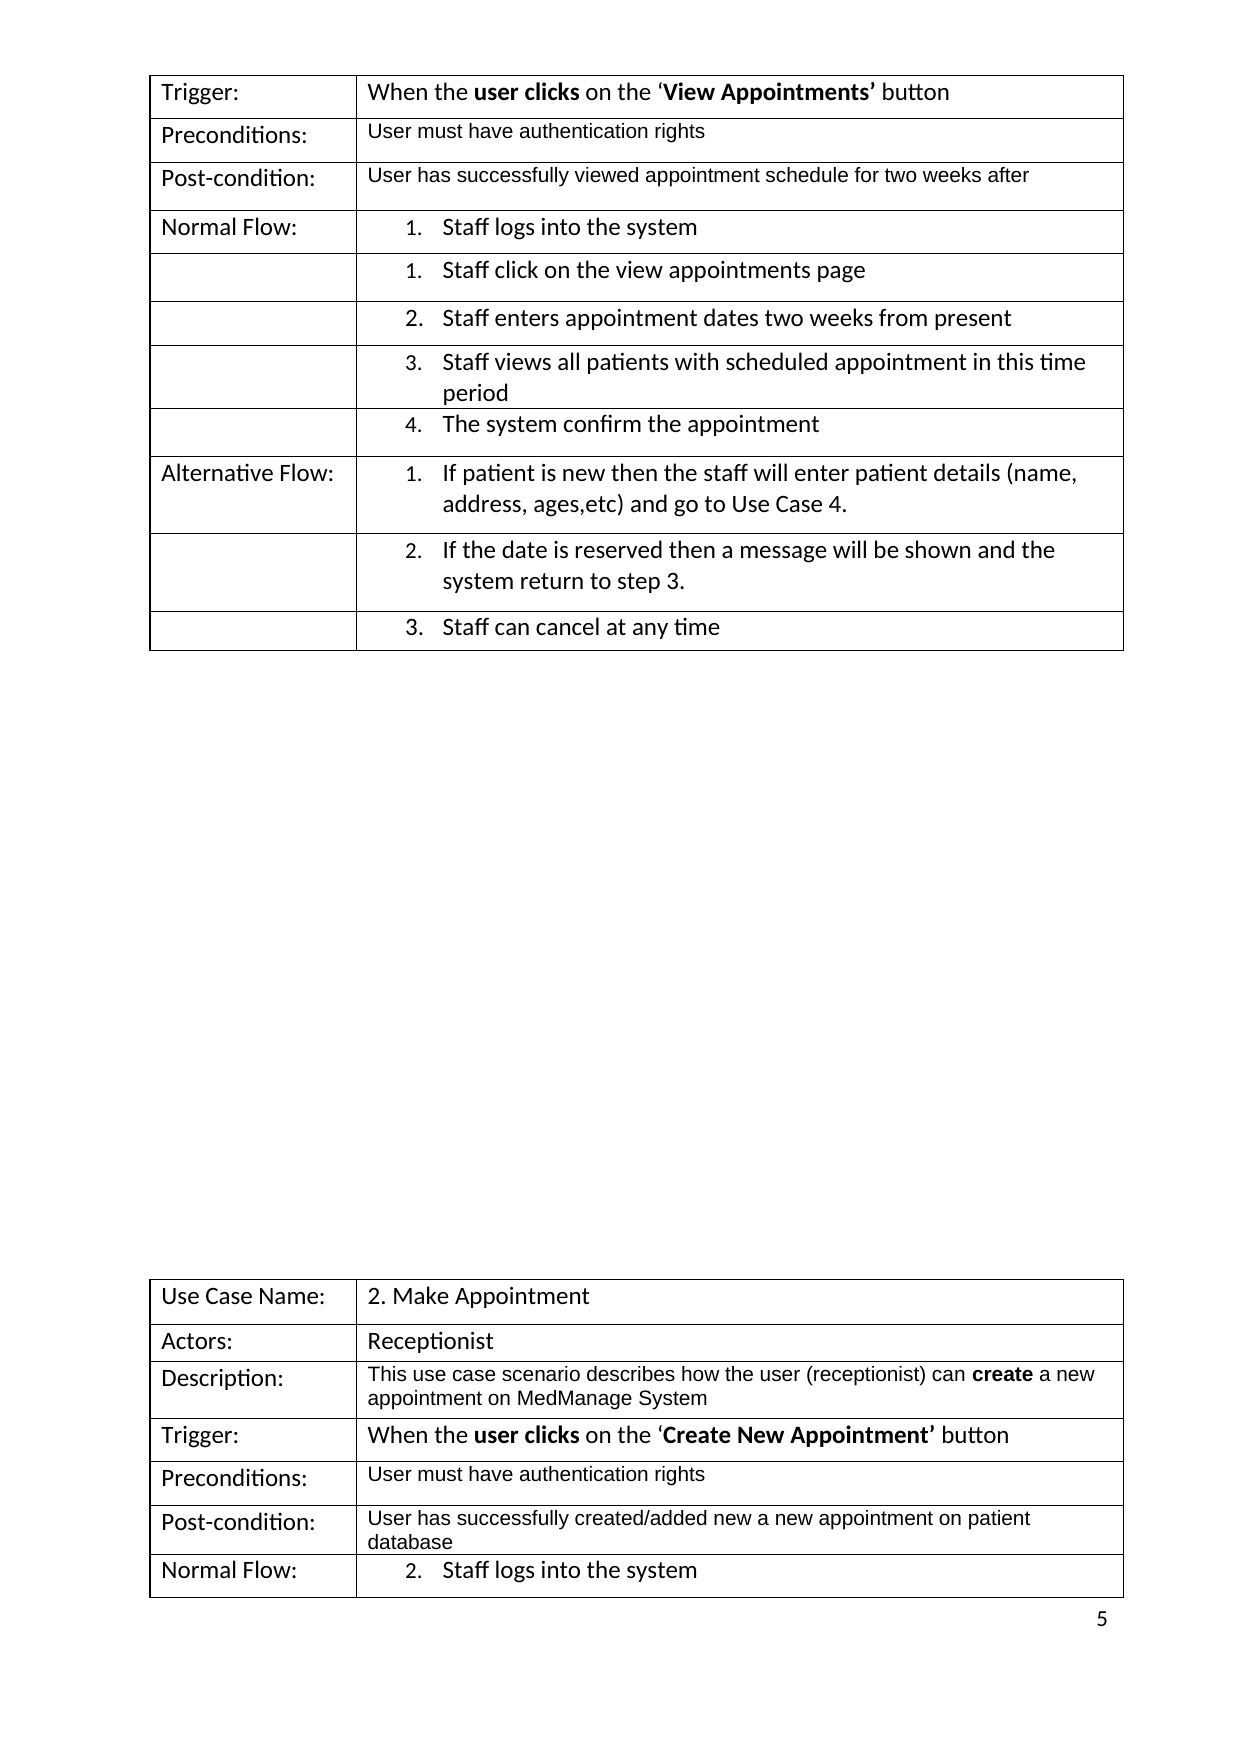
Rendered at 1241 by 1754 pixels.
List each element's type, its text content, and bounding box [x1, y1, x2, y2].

table_cell Alternative Flow: [151, 457, 356, 533]
table_cell [151, 612, 356, 650]
table_cell [151, 409, 356, 456]
table_cell Actors: [151, 1325, 356, 1361]
table_cell Receptionist [357, 1325, 1123, 1361]
table_cell Staff enters appointment dates two weeks from present [357, 302, 1123, 345]
table_cell Staff logs into the system [357, 211, 1123, 253]
table_cell If patient is new then the staff will enter patient details (name, address, ages,etc) and go to Use Case 4. [357, 457, 1123, 533]
table_cell Staff click on the view appointments page [357, 254, 1123, 301]
table_cell [151, 302, 356, 345]
table_cell Staff can cancel at any time [357, 612, 1123, 650]
table_cell Description: [151, 1362, 356, 1418]
table_header Use Case Name: [151, 1280, 356, 1324]
table_cell Staff views all patients with scheduled appointment in this time period [357, 346, 1123, 407]
table_cell Trigger: [151, 76, 356, 118]
table_cell Post-condition: [151, 163, 356, 209]
table_cell [151, 534, 356, 611]
table_cell This use case scenario describes how the user (receptionist) can create a new appointment on MedManage System [357, 1362, 1123, 1418]
table_cell If the date is reserved then a message will be shown and the system return to step 3. [357, 534, 1123, 611]
table_cell [151, 254, 356, 301]
table_cell Preconditions: [151, 1462, 356, 1504]
table_cell User must have authentication rights [357, 1462, 1123, 1504]
table_cell When the user clicks on the ‘Create New Appointment’ button [357, 1419, 1123, 1461]
table_cell Normal Flow: [151, 1555, 356, 1597]
table_cell When the user clicks on the ‘View Appointments’ button [357, 76, 1123, 118]
table_cell The system confirm the appointment [357, 409, 1123, 456]
table_cell Post-condition: [151, 1506, 356, 1553]
table_header 2. Make Appointment [357, 1280, 1123, 1324]
table_cell Staff logs into the system [357, 1555, 1123, 1597]
table_cell User has successfully created/added new a new appointment on patient database [357, 1506, 1123, 1553]
table_cell User has successfully viewed appointment schedule for two weeks after [357, 163, 1123, 209]
table_cell Trigger: [151, 1419, 356, 1461]
table_cell Preconditions: [151, 119, 356, 162]
table_cell User must have authentication rights [357, 119, 1123, 162]
table_cell [151, 346, 356, 407]
table_cell Normal Flow: [151, 211, 356, 253]
